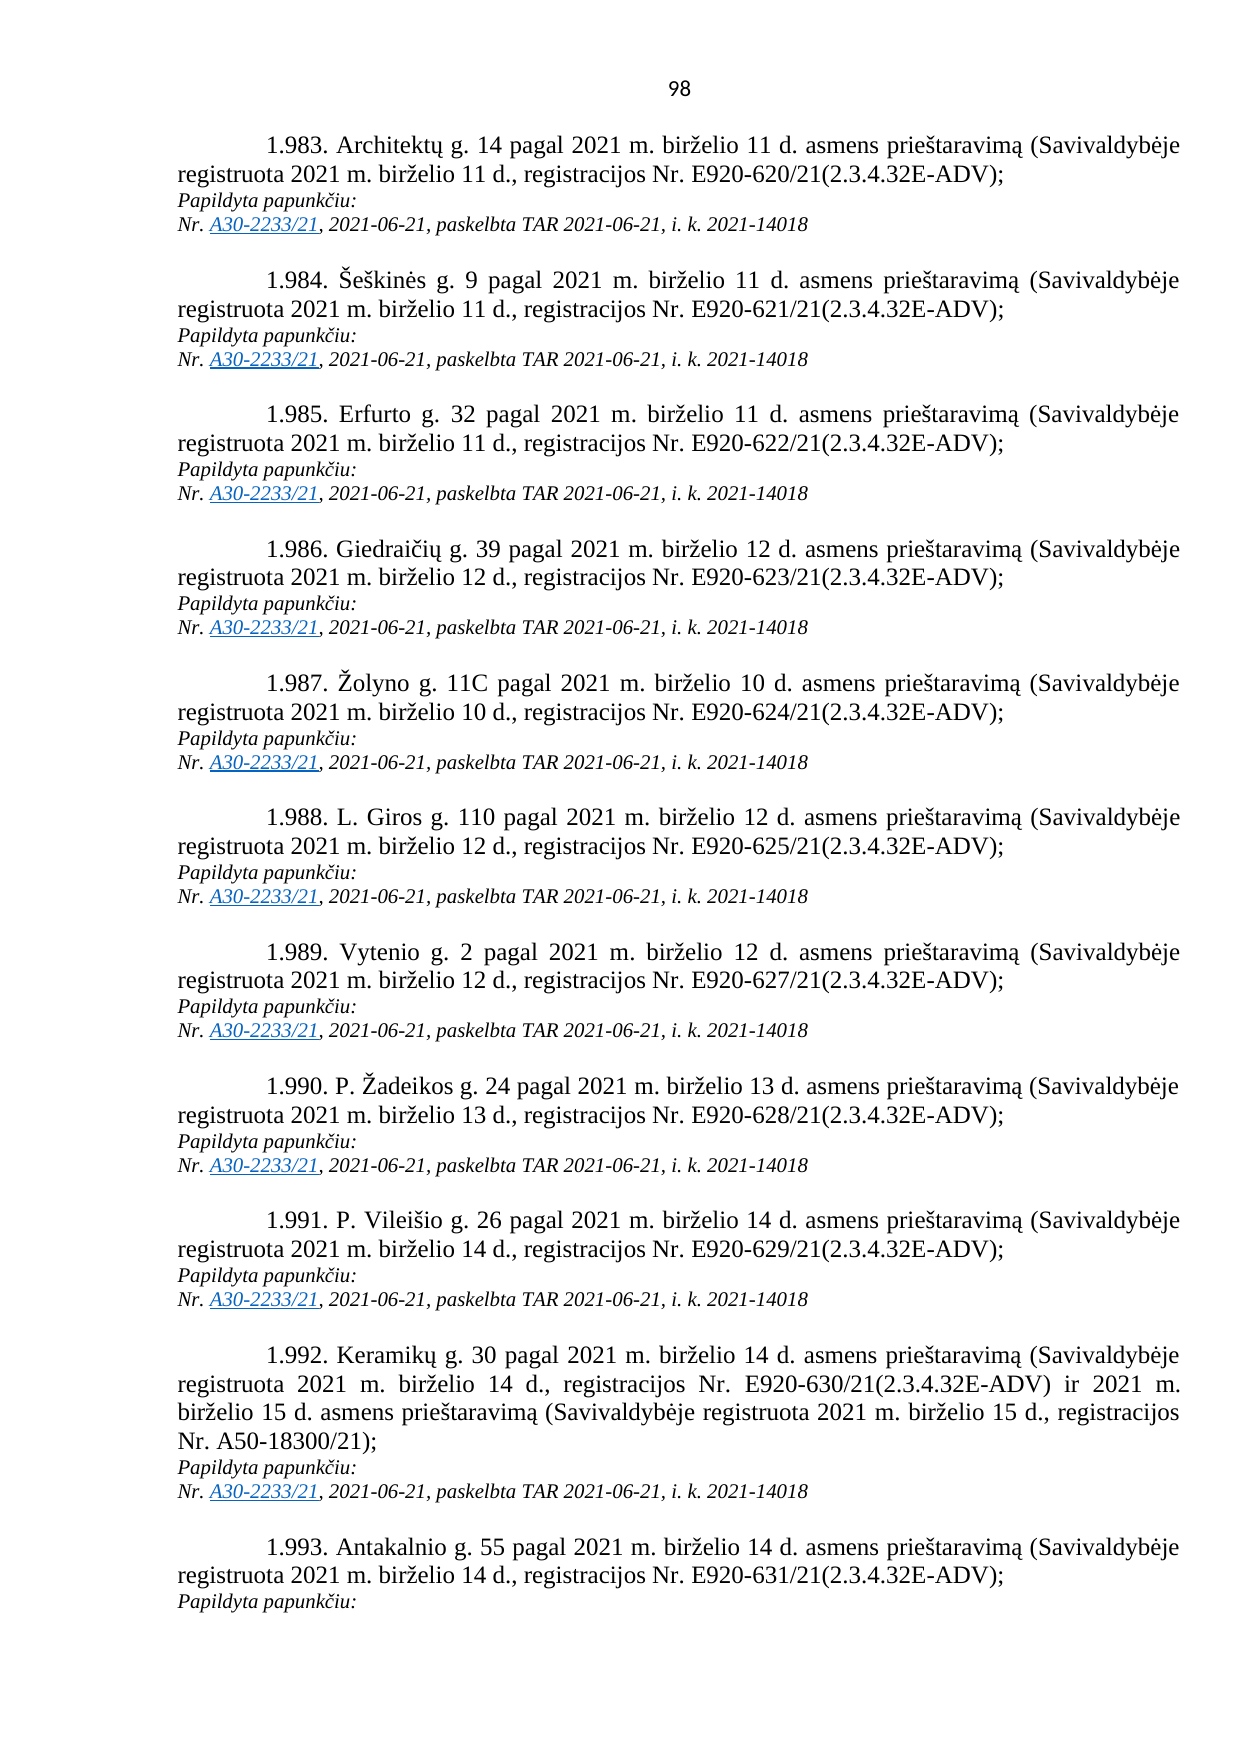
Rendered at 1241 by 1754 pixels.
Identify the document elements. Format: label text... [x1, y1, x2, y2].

text Papildyta papunkčiu: [177, 1129, 1181, 1153]
text 1.983. Architektų g. 14 pagal 2021 m. birželio 11 d. asmens prieštaravimą (Savivaldybėje registruota 2021 m. birželio 11 d., registracijos Nr. E920-620/21(2.3.4.32E-ADV); [177, 131, 1181, 188]
text Papildyta papunkčiu: [177, 860, 1181, 884]
text Papildyta papunkčiu: [177, 994, 1181, 1018]
text 1.988. L. Giros g. 110 pagal 2021 m. birželio 12 d. asmens prieštaravimą (Savivaldybėje registruota 2021 m. birželio 12 d., registracijos Nr. E920-625/21(2.3.4.32E-ADV); [177, 802, 1181, 860]
text Papildyta papunkčiu: [177, 457, 1181, 481]
text 1.987. Žolyno g. 11C pagal 2021 m. birželio 10 d. asmens prieštaravimą (Savivaldybėje registruota 2021 m. birželio 10 d., registracijos Nr. E920-624/21(2.3.4.32E-ADV); [177, 668, 1181, 726]
text Nr. A30-2233/21, 2021-06-21, paskelbta TAR 2021-06-21, i. k. 2021-14018 [177, 1018, 1181, 1042]
text Nr. A30-2233/21, 2021-06-21, paskelbta TAR 2021-06-21, i. k. 2021-14018 [177, 750, 1181, 774]
text Nr. A30-2233/21, 2021-06-21, paskelbta TAR 2021-06-21, i. k. 2021-14018 [177, 884, 1181, 908]
text 1.985. Erfurto g. 32 pagal 2021 m. birželio 11 d. asmens prieštaravimą (Savivaldybėje registruota 2021 m. birželio 11 d., registracijos Nr. E920-622/21(2.3.4.32E-ADV); [177, 399, 1181, 457]
text Nr. A30-2233/21, 2021-06-21, paskelbta TAR 2021-06-21, i. k. 2021-14018 [177, 212, 1181, 236]
text Papildyta papunkčiu: [177, 1263, 1181, 1287]
text 1.990. P. Žadeikos g. 24 pagal 2021 m. birželio 13 d. asmens prieštaravimą (Savivaldybėje registruota 2021 m. birželio 13 d., registracijos Nr. E920-628/21(2.3.4.32E-ADV); [177, 1071, 1181, 1129]
text 1.986. Giedraičių g. 39 pagal 2021 m. birželio 12 d. asmens prieštaravimą (Savivaldybėje registruota 2021 m. birželio 12 d., registracijos Nr. E920-623/21(2.3.4.32E-ADV); [177, 534, 1181, 591]
text Nr. A30-2233/21, 2021-06-21, paskelbta TAR 2021-06-21, i. k. 2021-14018 [177, 481, 1181, 505]
text 1.992. Keramikų g. 30 pagal 2021 m. birželio 14 d. asmens prieštaravimą (Savivaldybėje registruota 2021 m. birželio 14 d., registracijos Nr. E920-630/21(2.3.4.32E-ADV) ir 2021 m. birželio 15 d. asmens prieštaravimą (Savivaldybėje registruota 2021 m. birželio 15 d., registracijos Nr. A50-18300/21); [177, 1340, 1181, 1455]
text 1.993. Antakalnio g. 55 pagal 2021 m. birželio 14 d. asmens prieštaravimą (Savivaldybėje registruota 2021 m. birželio 14 d., registracijos Nr. E920-631/21(2.3.4.32E-ADV); [177, 1532, 1181, 1589]
text 1.991. P. Vileišio g. 26 pagal 2021 m. birželio 14 d. asmens prieštaravimą (Savivaldybėje registruota 2021 m. birželio 14 d., registracijos Nr. E920-629/21(2.3.4.32E-ADV); [177, 1206, 1181, 1263]
text Papildyta papunkčiu: [177, 188, 1181, 212]
text Papildyta papunkčiu: [177, 322, 1181, 347]
text Papildyta papunkčiu: [177, 726, 1181, 750]
text Nr. A30-2233/21, 2021-06-21, paskelbta TAR 2021-06-21, i. k. 2021-14018 [177, 1287, 1181, 1311]
text Nr. A30-2233/21, 2021-06-21, paskelbta TAR 2021-06-21, i. k. 2021-14018 [177, 347, 1181, 371]
text Nr. A30-2233/21, 2021-06-21, paskelbta TAR 2021-06-21, i. k. 2021-14018 [177, 615, 1181, 639]
text Nr. A30-2233/21, 2021-06-21, paskelbta TAR 2021-06-21, i. k. 2021-14018 [177, 1479, 1181, 1503]
text Papildyta papunkčiu: [177, 1589, 1181, 1613]
text Nr. A30-2233/21, 2021-06-21, paskelbta TAR 2021-06-21, i. k. 2021-14018 [177, 1153, 1181, 1177]
text Papildyta papunkčiu: [177, 591, 1181, 615]
text 1.989. Vytenio g. 2 pagal 2021 m. birželio 12 d. asmens prieštaravimą (Savivaldybėje registruota 2021 m. birželio 12 d., registracijos Nr. E920-627/21(2.3.4.32E-ADV); [177, 937, 1181, 994]
text Papildyta papunkčiu: [177, 1455, 1181, 1479]
text 1.984. Šeškinės g. 9 pagal 2021 m. birželio 11 d. asmens prieštaravimą (Savivaldybėje registruota 2021 m. birželio 11 d., registracijos Nr. E920-621/21(2.3.4.32E-ADV); [177, 265, 1181, 322]
